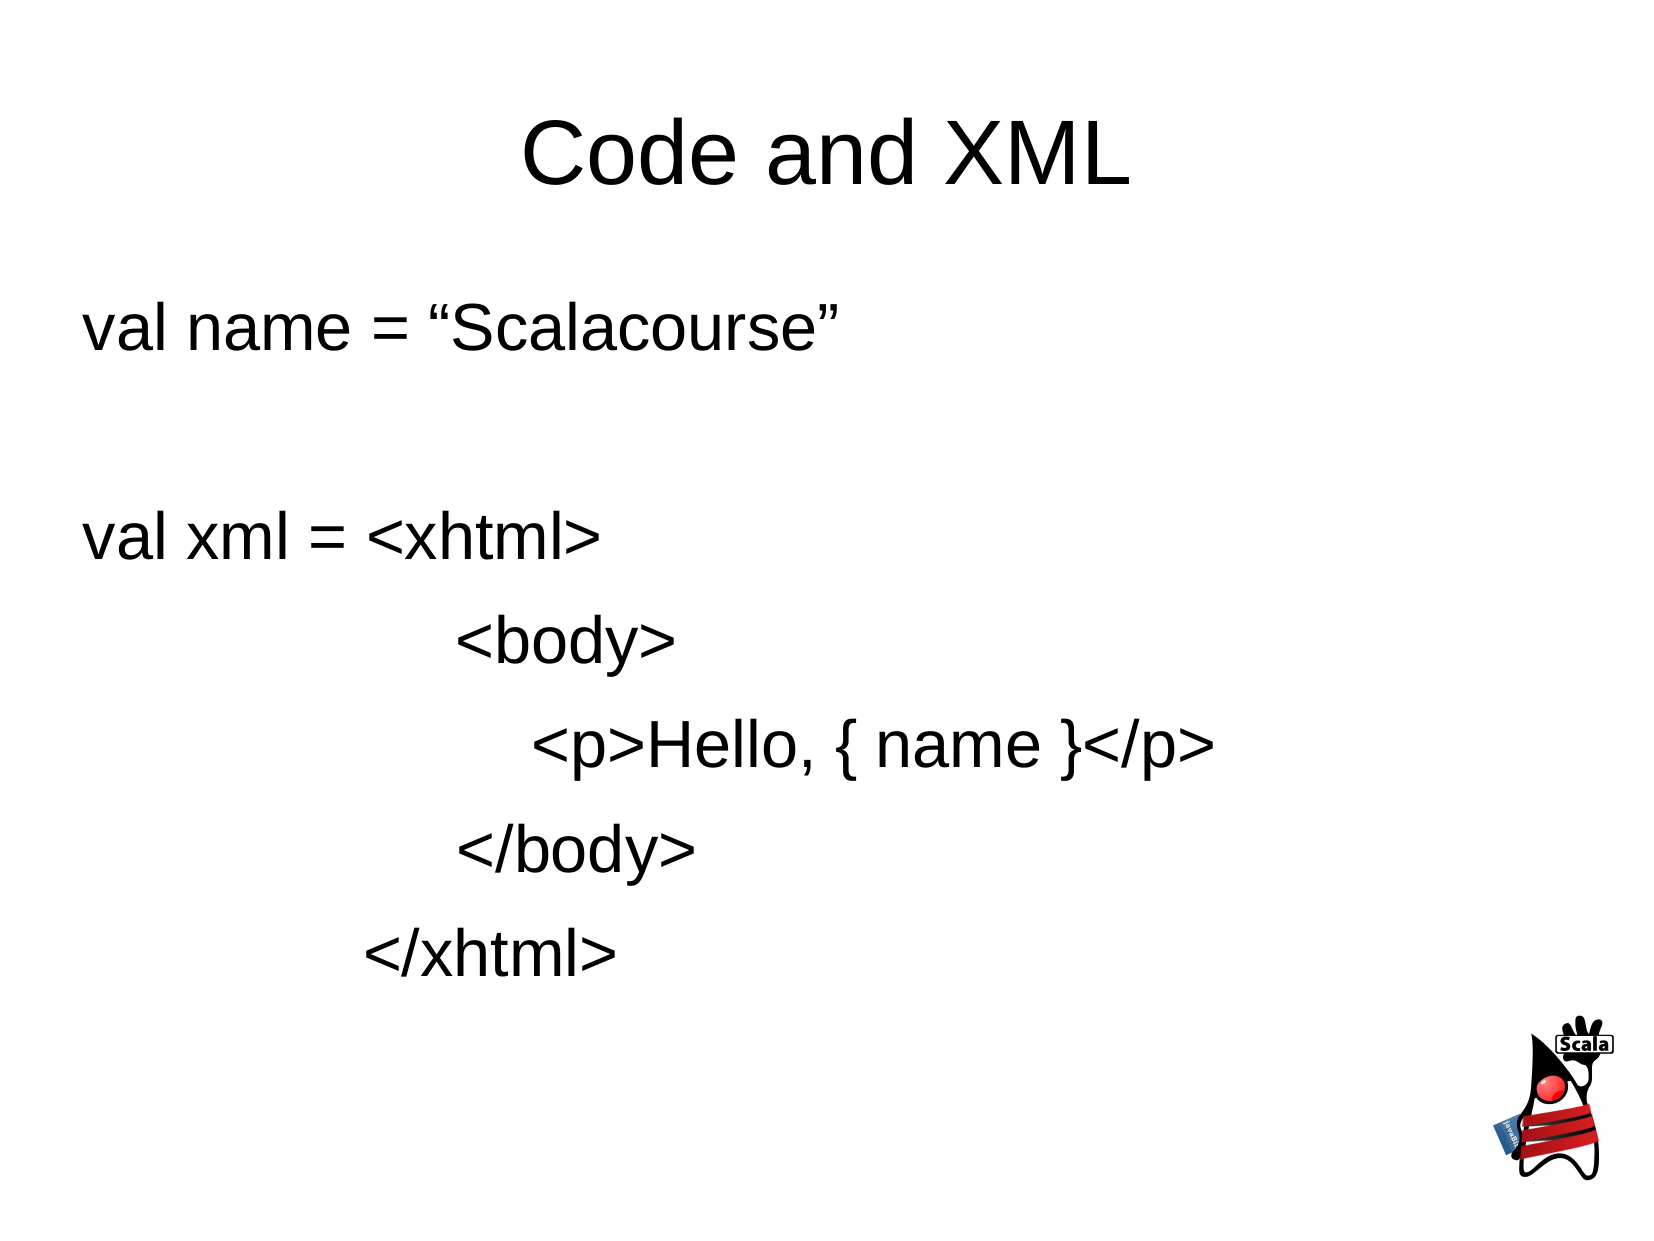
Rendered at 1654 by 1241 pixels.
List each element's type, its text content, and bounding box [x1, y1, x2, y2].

picture [1462, 969, 1654, 1241]
title Code and XML [82, 56, 1571, 250]
list val name = “Scalacourse” val xml = <xhtml> <body> <p>Hello, { name }</p> </body> </xhtml> [82, 290, 1571, 1109]
